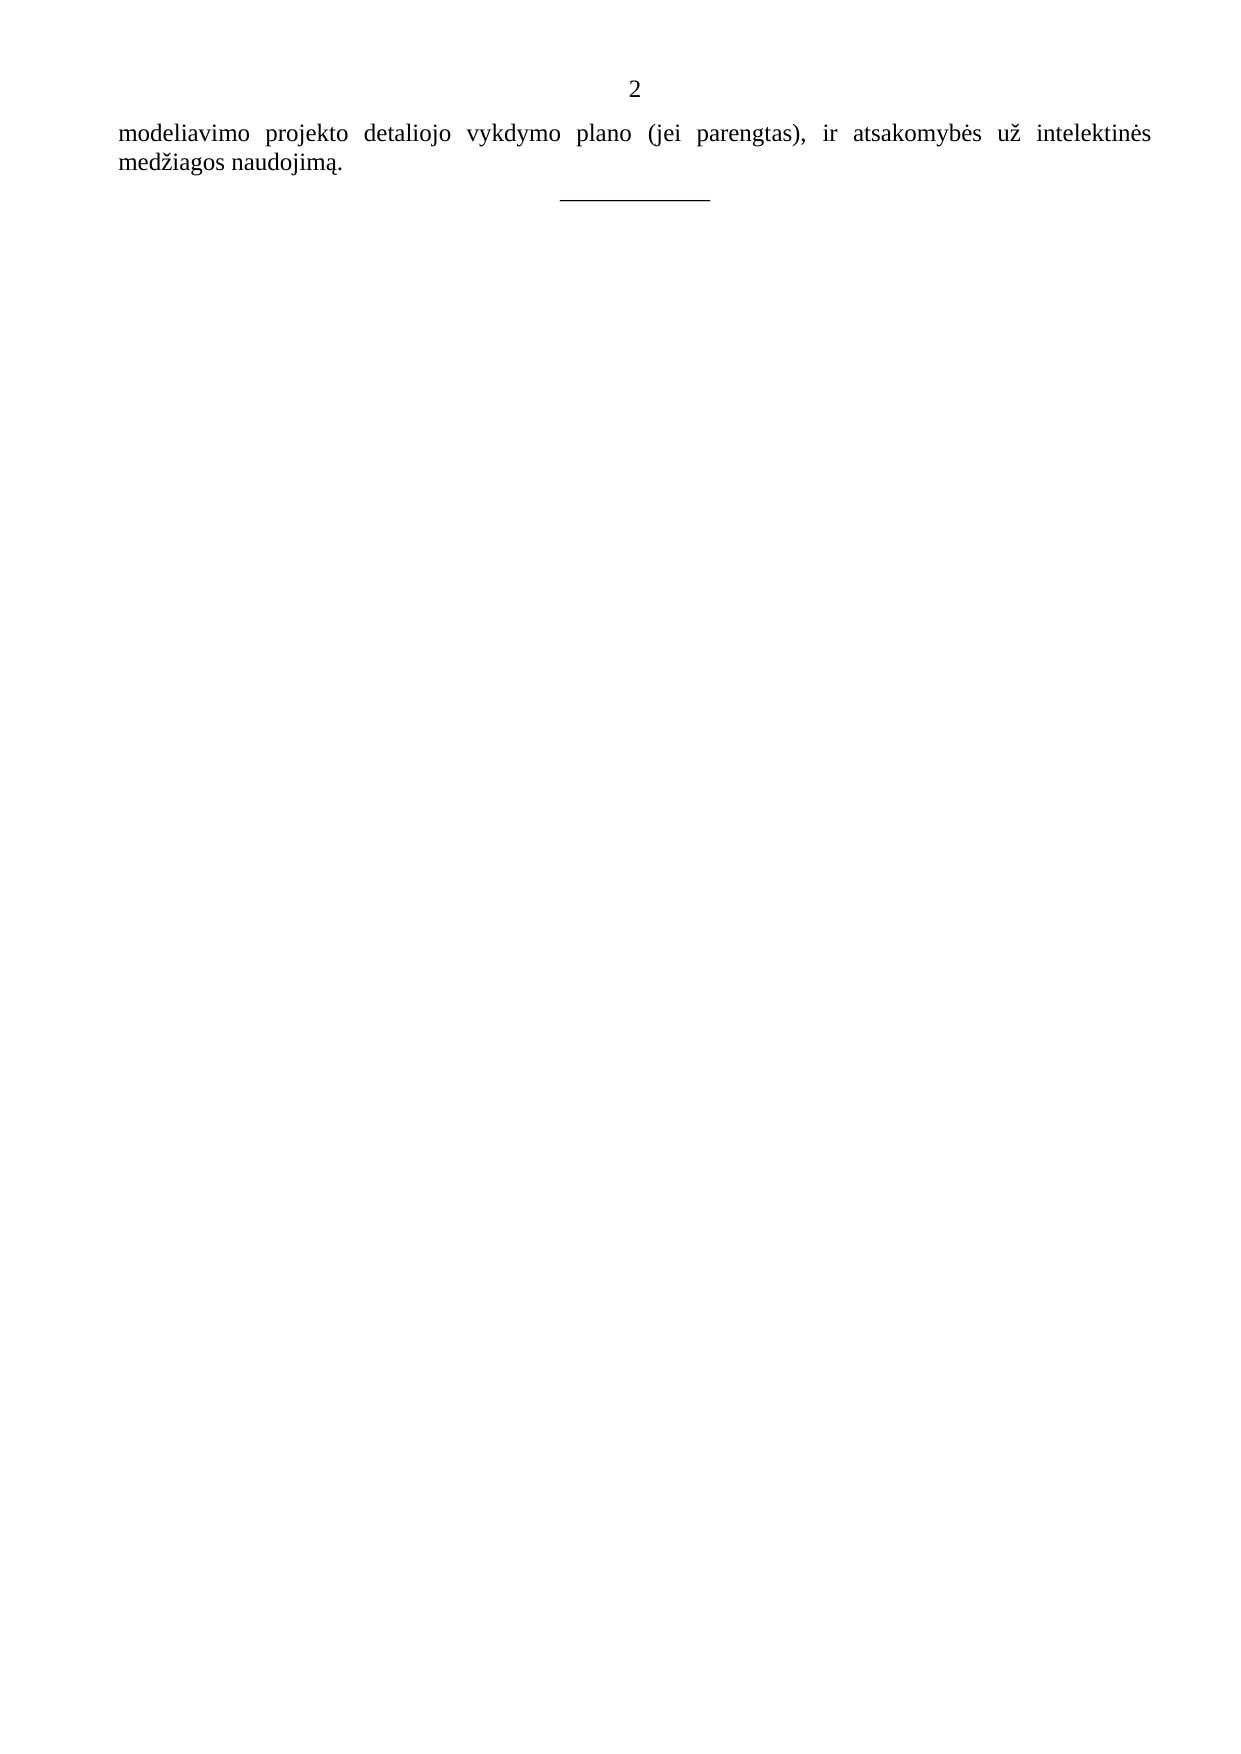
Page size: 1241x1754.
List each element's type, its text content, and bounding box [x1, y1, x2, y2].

text ____________ [118, 176, 1152, 204]
text modeliavimo projekto detaliojo vykdymo plano (jei parengtas), ir atsakomybės už intelektinės medžiagos naudojimą. [118, 118, 1152, 176]
